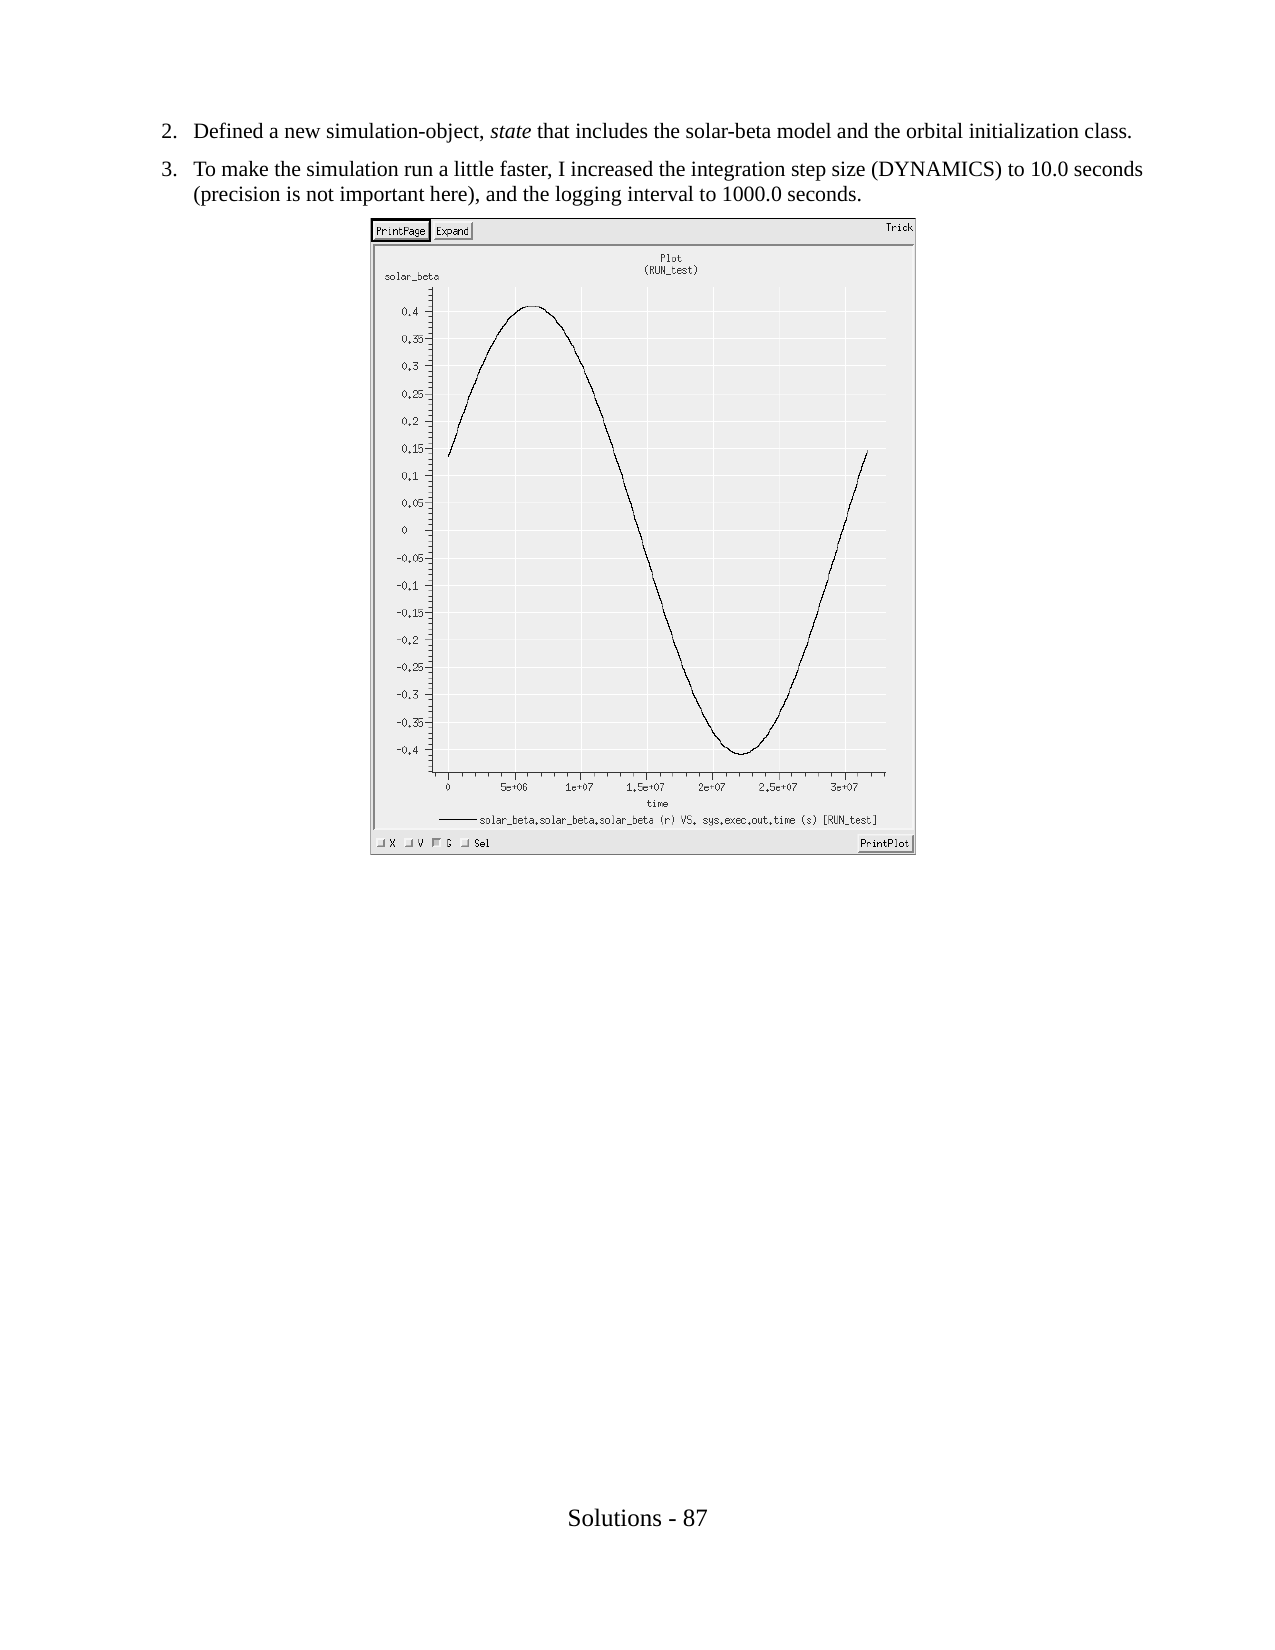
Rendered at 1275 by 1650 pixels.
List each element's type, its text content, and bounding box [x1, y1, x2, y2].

list To make the simulation run a little faster, I increased the integration step size (DYNAMICS) to 10.0 seconds (precision is not important here), and the logging interval to 1000.0 seconds. [156, 156, 1168, 206]
picture [370, 218, 916, 855]
list Defined a new simulation-object, state that includes the solar-beta model and the orbital initialization class. [156, 118, 1168, 143]
